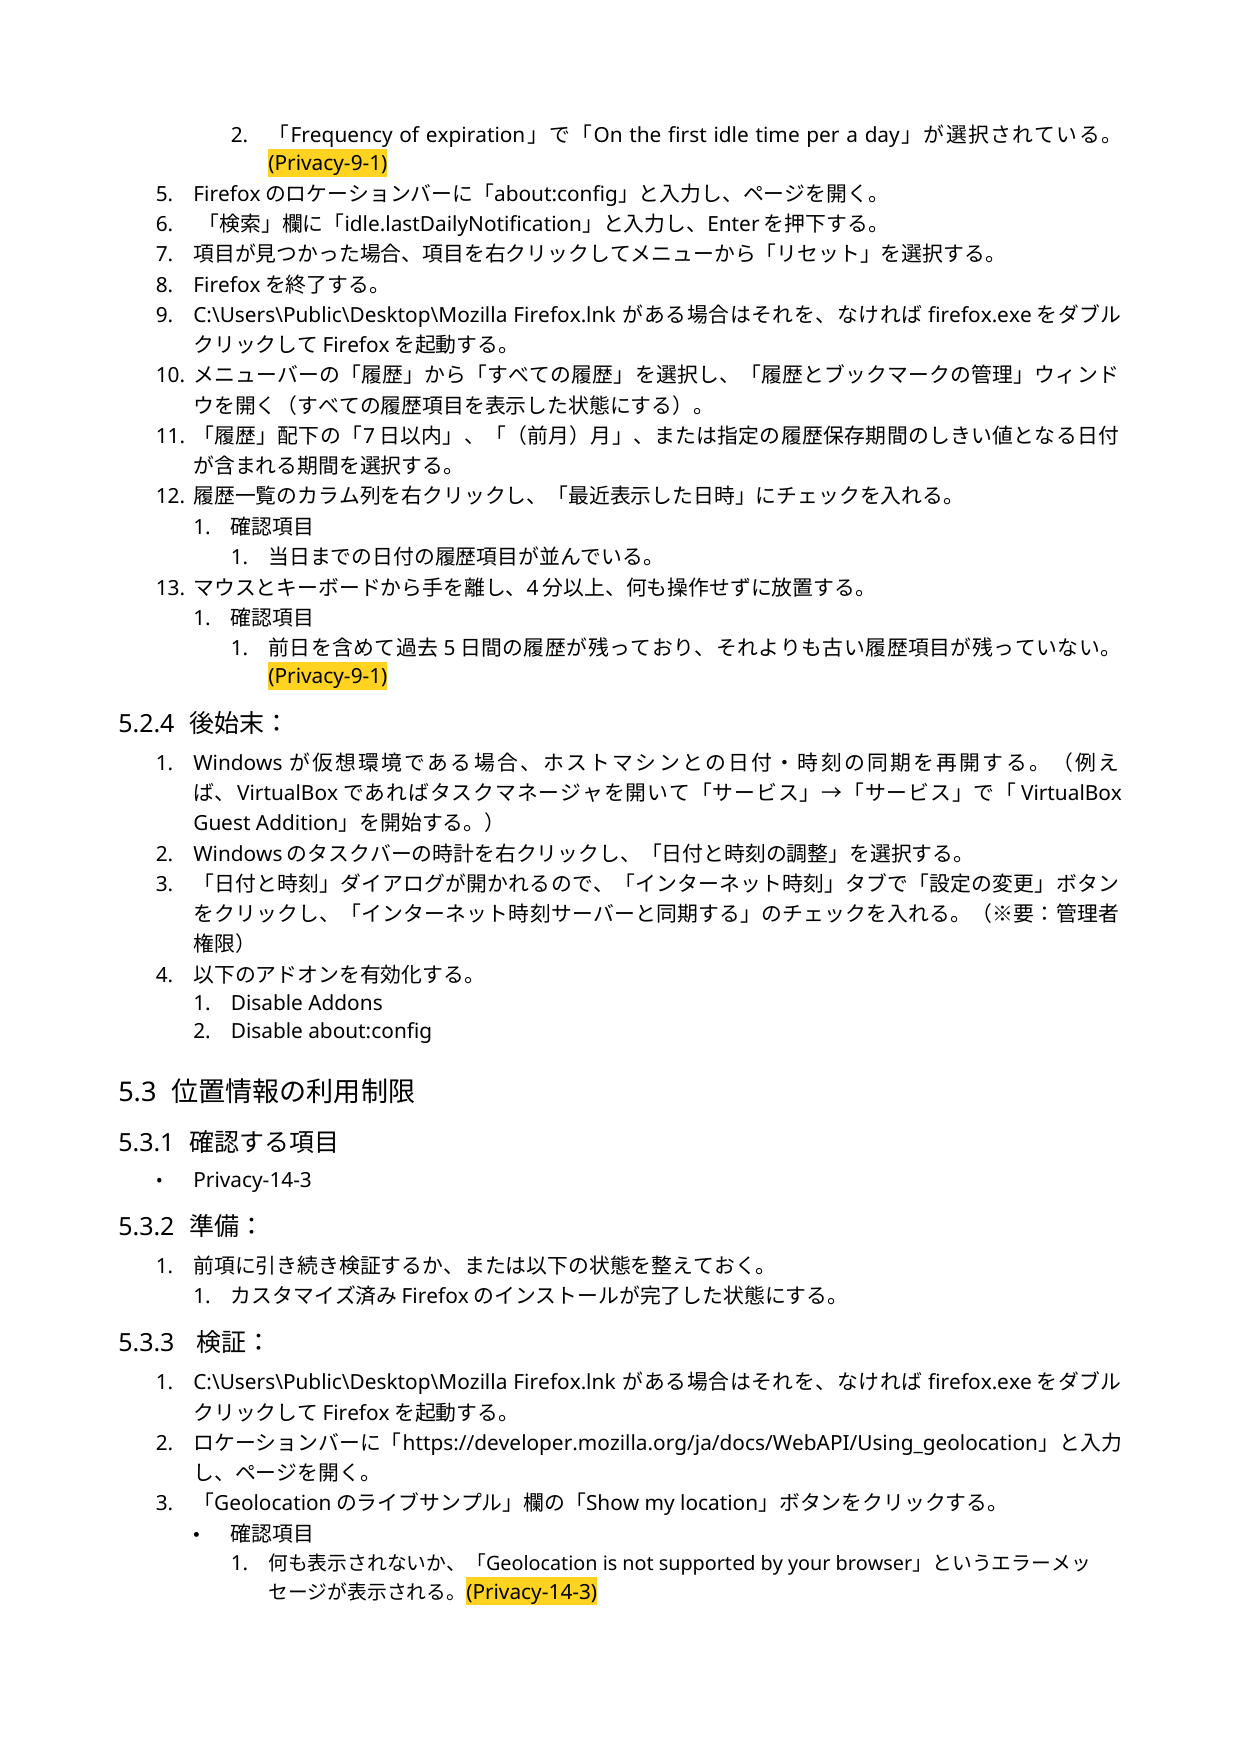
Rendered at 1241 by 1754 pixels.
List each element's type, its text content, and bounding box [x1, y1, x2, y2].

list 以下のアドオンを有効化する。 [156, 958, 1122, 988]
list カスタマイズ済みFirefoxのインストールが完了した状態にする。 [193, 1279, 1122, 1310]
list 「日付と時刻」ダイアログが開かれるので、「インターネット時刻」タブで「設定の変更」ボタンをクリックし、「インターネット時刻サーバーと同期する」のチェックを入れる。（※要：管理者権限） [156, 867, 1122, 958]
list 当日までの日付の履歴項目が並んでいる。 [231, 540, 1122, 571]
list 「履歴」配下の「7日以内」、「（前月）月」、または指定の履歴保存期間のしきい値となる日付が含まれる期間を選択する。 [156, 419, 1122, 480]
list マウスとキーボードから手を離し、4分以上、何も操作せずに放置する。 [156, 571, 1122, 601]
list Windowsのタスクバーの時計を右クリックし、「日付と時刻の調整」を選択する。 [156, 837, 1122, 867]
list Privacy-14-3 [156, 1165, 1122, 1193]
list 前日を含めて過去5日間の履歴が残っており、それよりも古い履歴項目が残っていない。(Privacy-9-1) [231, 631, 1122, 690]
list 何も表示されないか、「Geolocation is not supported by your browser」というエラーメッセージが表示される。(Privacy-14-3) [231, 1547, 1122, 1605]
subtitle 後始末： [118, 703, 1122, 739]
list Firefoxのロケーションバーに「about:config」と入力し、ページを開く。 [156, 177, 1122, 207]
list 確認項目 [193, 1517, 1122, 1547]
list 項目が見つかった場合、項目を右クリックしてメニューから「リセット」を選択する。 [156, 237, 1122, 268]
list ロケーションバーに「https://developer.mozilla.org/ja/docs/WebAPI/Using_geolocation」と入力し、ページを開く。 [156, 1426, 1122, 1487]
list 前項に引き続き検証するか、または以下の状態を整えておく。 [156, 1249, 1122, 1279]
list 「検索」欄に「idle.lastDailyNotification」と入力し、Enterを押下する。 [156, 207, 1122, 237]
list 確認項目 [193, 510, 1122, 540]
list C:\Users\Public\Desktop\Mozilla Firefox.lnk がある場合はそれを、なければfirefox.exeをダブルクリックしてFirefoxを起動する。 [156, 298, 1122, 359]
list 確認項目 [193, 601, 1122, 631]
subtitle 検証： [118, 1323, 1122, 1359]
list 「Frequency of expiration」で「On the first idle time per a day」が選択されている。(Privacy-9-1) [231, 118, 1122, 177]
list Windowsが仮想環境である場合、ホストマシンとの日付・時刻の同期を再開する。（例えば、VirtualBoxであればタスクマネージャを開いて「サービス」→「サービス」で「VirtualBox Guest Addition」を開始する。） [156, 746, 1122, 837]
subtitle 位置情報の利用制限 [118, 1070, 1122, 1109]
list Firefoxを終了する。 [156, 268, 1122, 298]
subtitle 確認する項目 [118, 1122, 1122, 1158]
subtitle 準備： [118, 1206, 1122, 1243]
list 履歴一覧のカラム列を右クリックし、「最近表示した日時」にチェックを入れる。 [156, 480, 1122, 510]
list メニューバーの「履歴」から「すべての履歴」を選択し、「履歴とブックマークの管理」ウィンドウを開く（すべての履歴項目を表示した状態にする）。 [156, 359, 1122, 419]
list Disable Addons [193, 988, 1122, 1017]
list Disable about:config [193, 1017, 1122, 1045]
list C:\Users\Public\Desktop\Mozilla Firefox.lnk がある場合はそれを、なければfirefox.exeをダブルクリックしてFirefoxを起動する。 [156, 1365, 1122, 1426]
list 「Geolocationのライブサンプル」欄の「Show my location」ボタンをクリックする。 [156, 1487, 1122, 1517]
